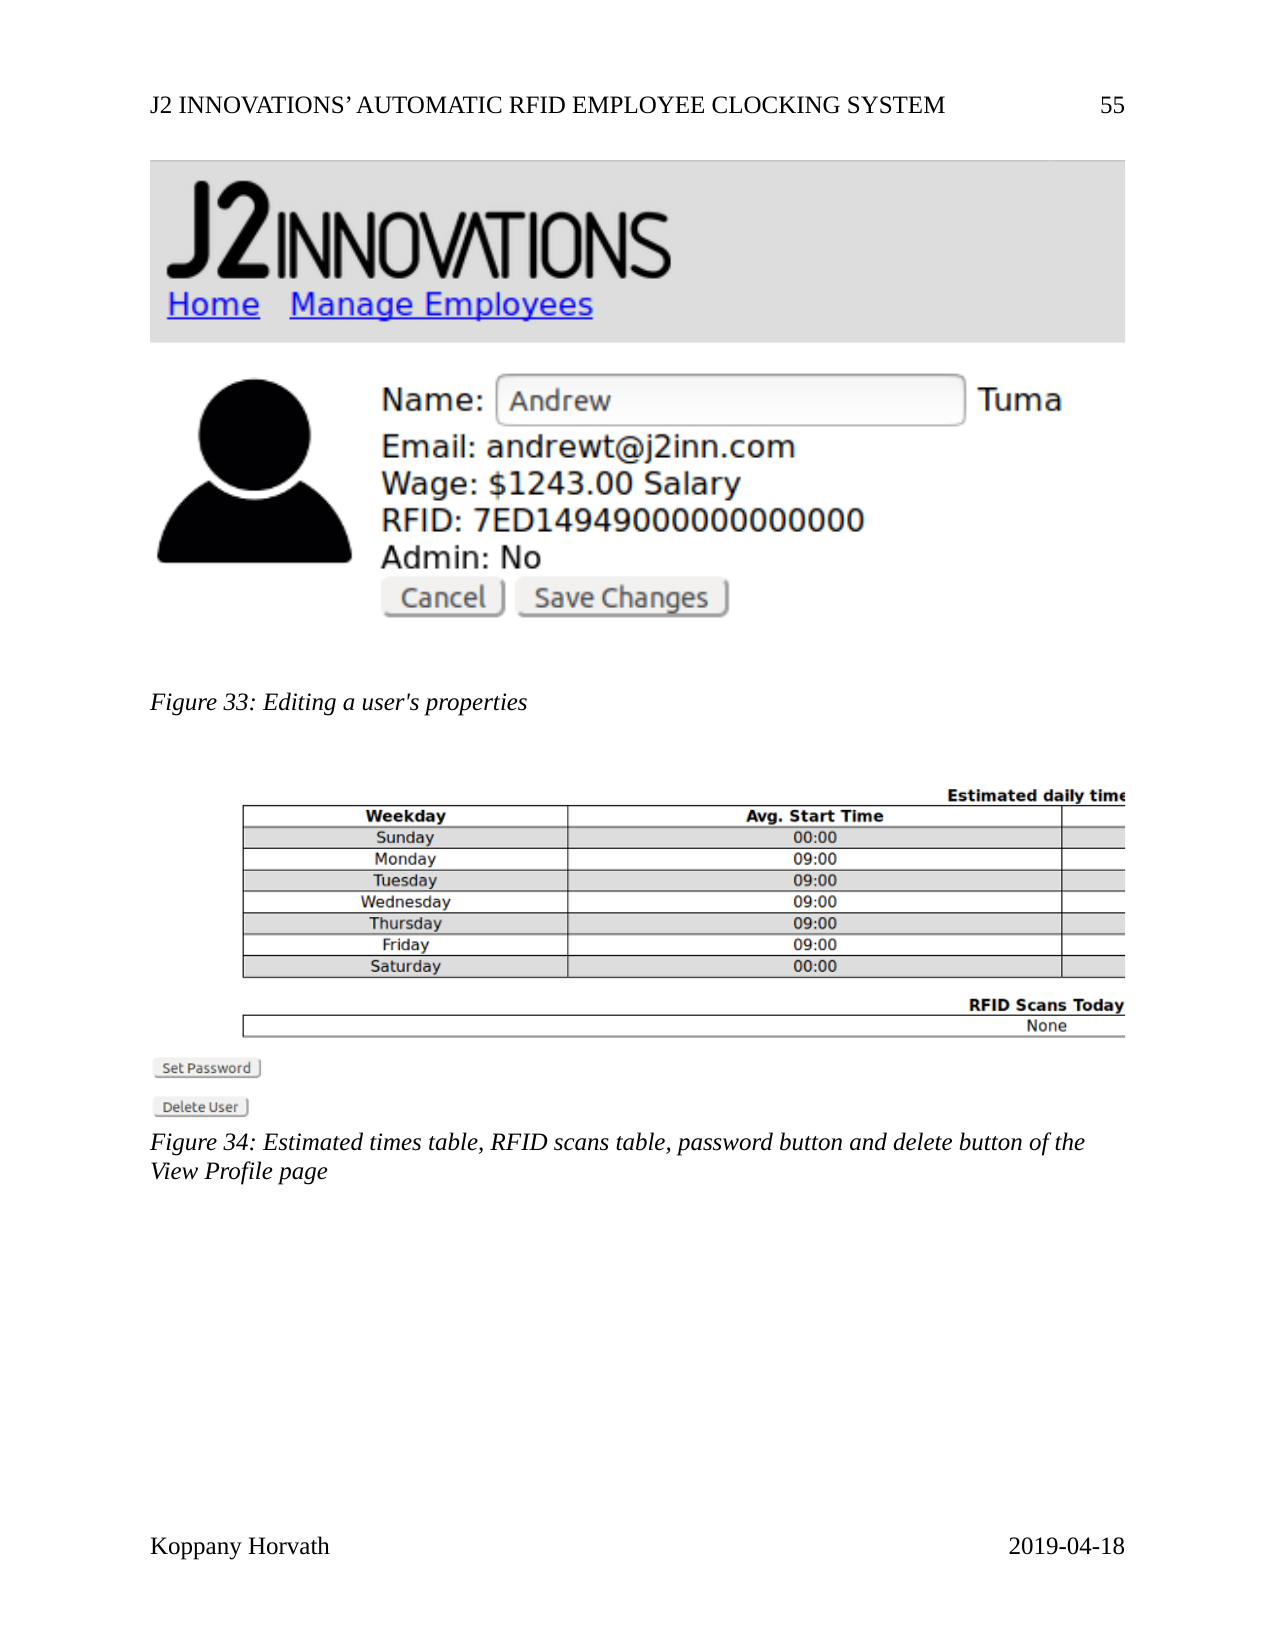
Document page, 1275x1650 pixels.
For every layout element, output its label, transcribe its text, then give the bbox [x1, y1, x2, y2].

text Figure 33: Editing a user's properties [150, 682, 1125, 715]
picture [150, 771, 1125, 1122]
picture [150, 160, 1125, 682]
text Figure 34: Estimated times table, RFID scans table, password button and delete button of the View Profile page [150, 1122, 1125, 1185]
